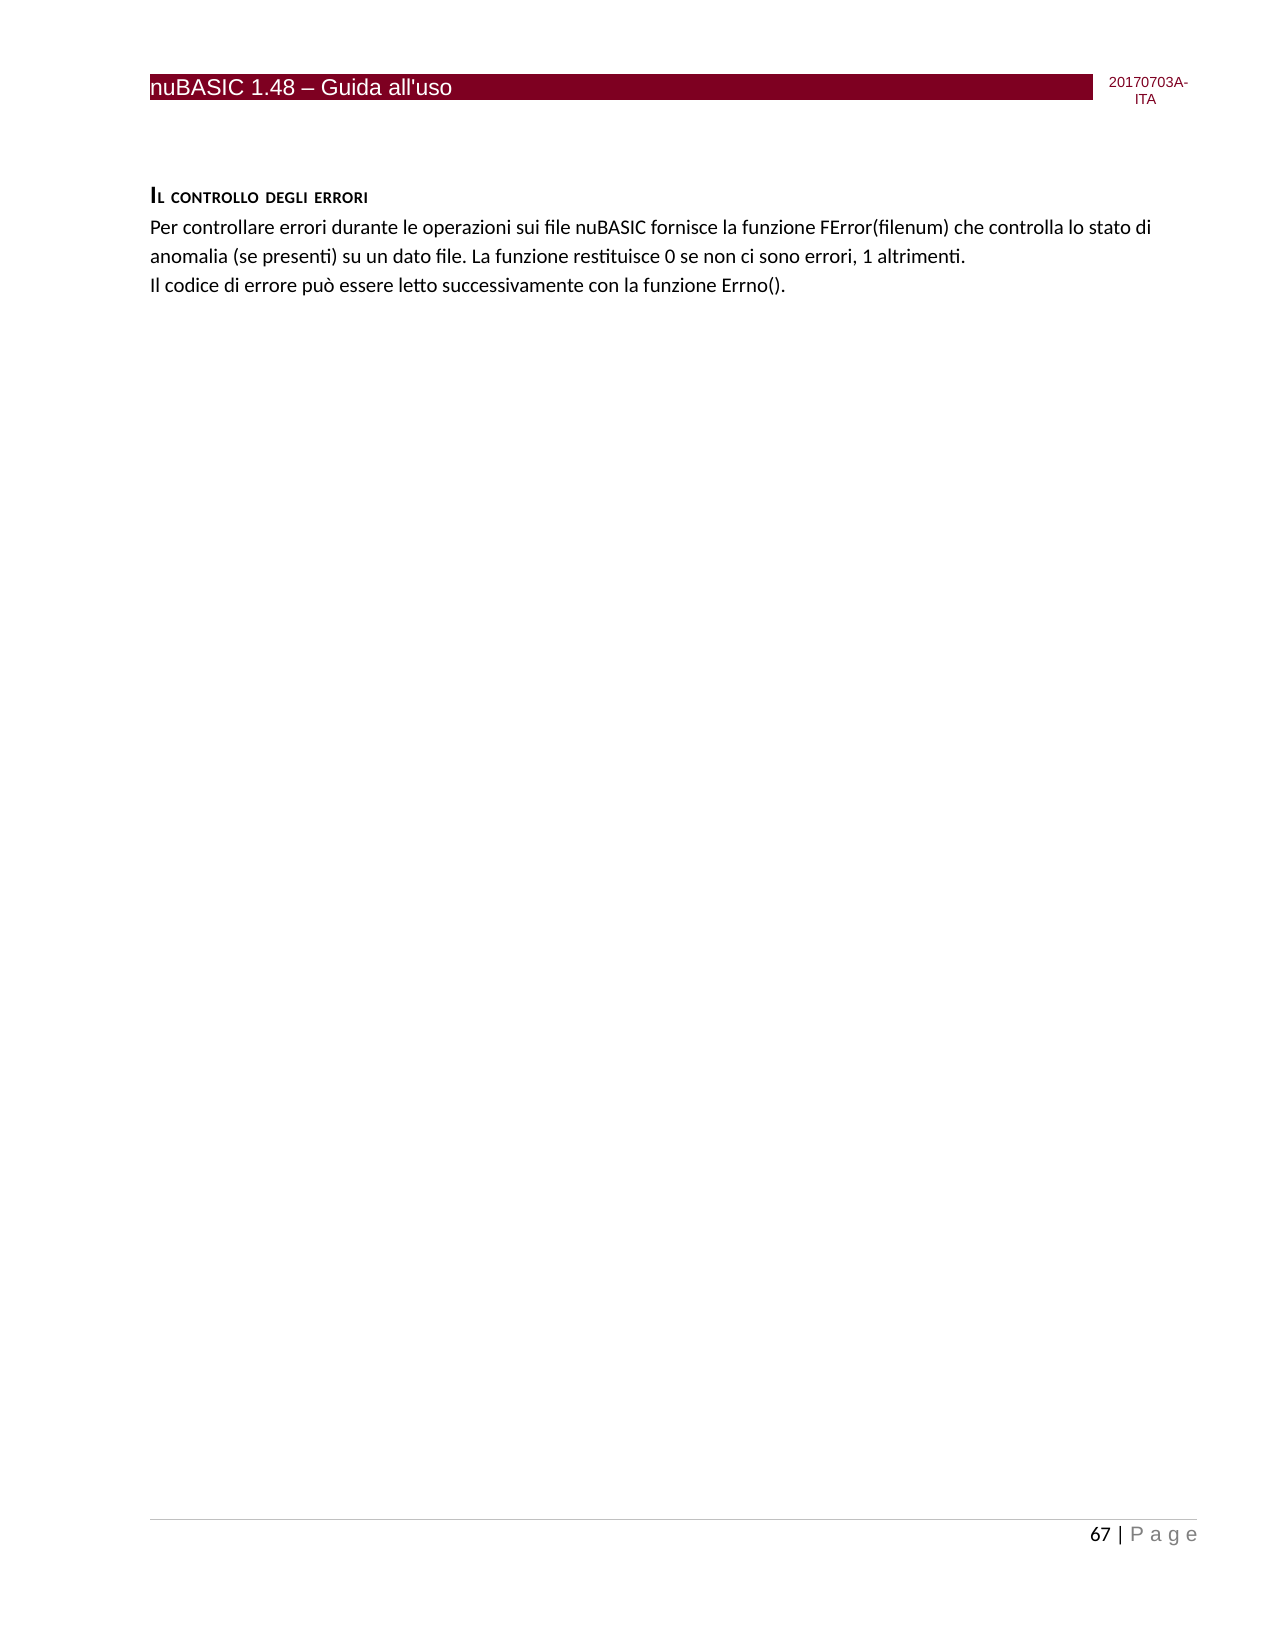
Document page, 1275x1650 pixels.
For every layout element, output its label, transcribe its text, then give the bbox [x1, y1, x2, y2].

text Il codice di errore può essere letto successivamente con la funzione Errno(). [150, 272, 1197, 298]
subtitle Il controllo degli errori [150, 179, 1197, 210]
text Per controllare errori durante le operazioni sui file nuBASIC fornisce la funzione FError(filenum) che controlla lo stato di anomalia (se presenti) su un dato file. La funzione restituisce 0 se non ci sono errori, 1 altrimenti. [150, 214, 1197, 269]
